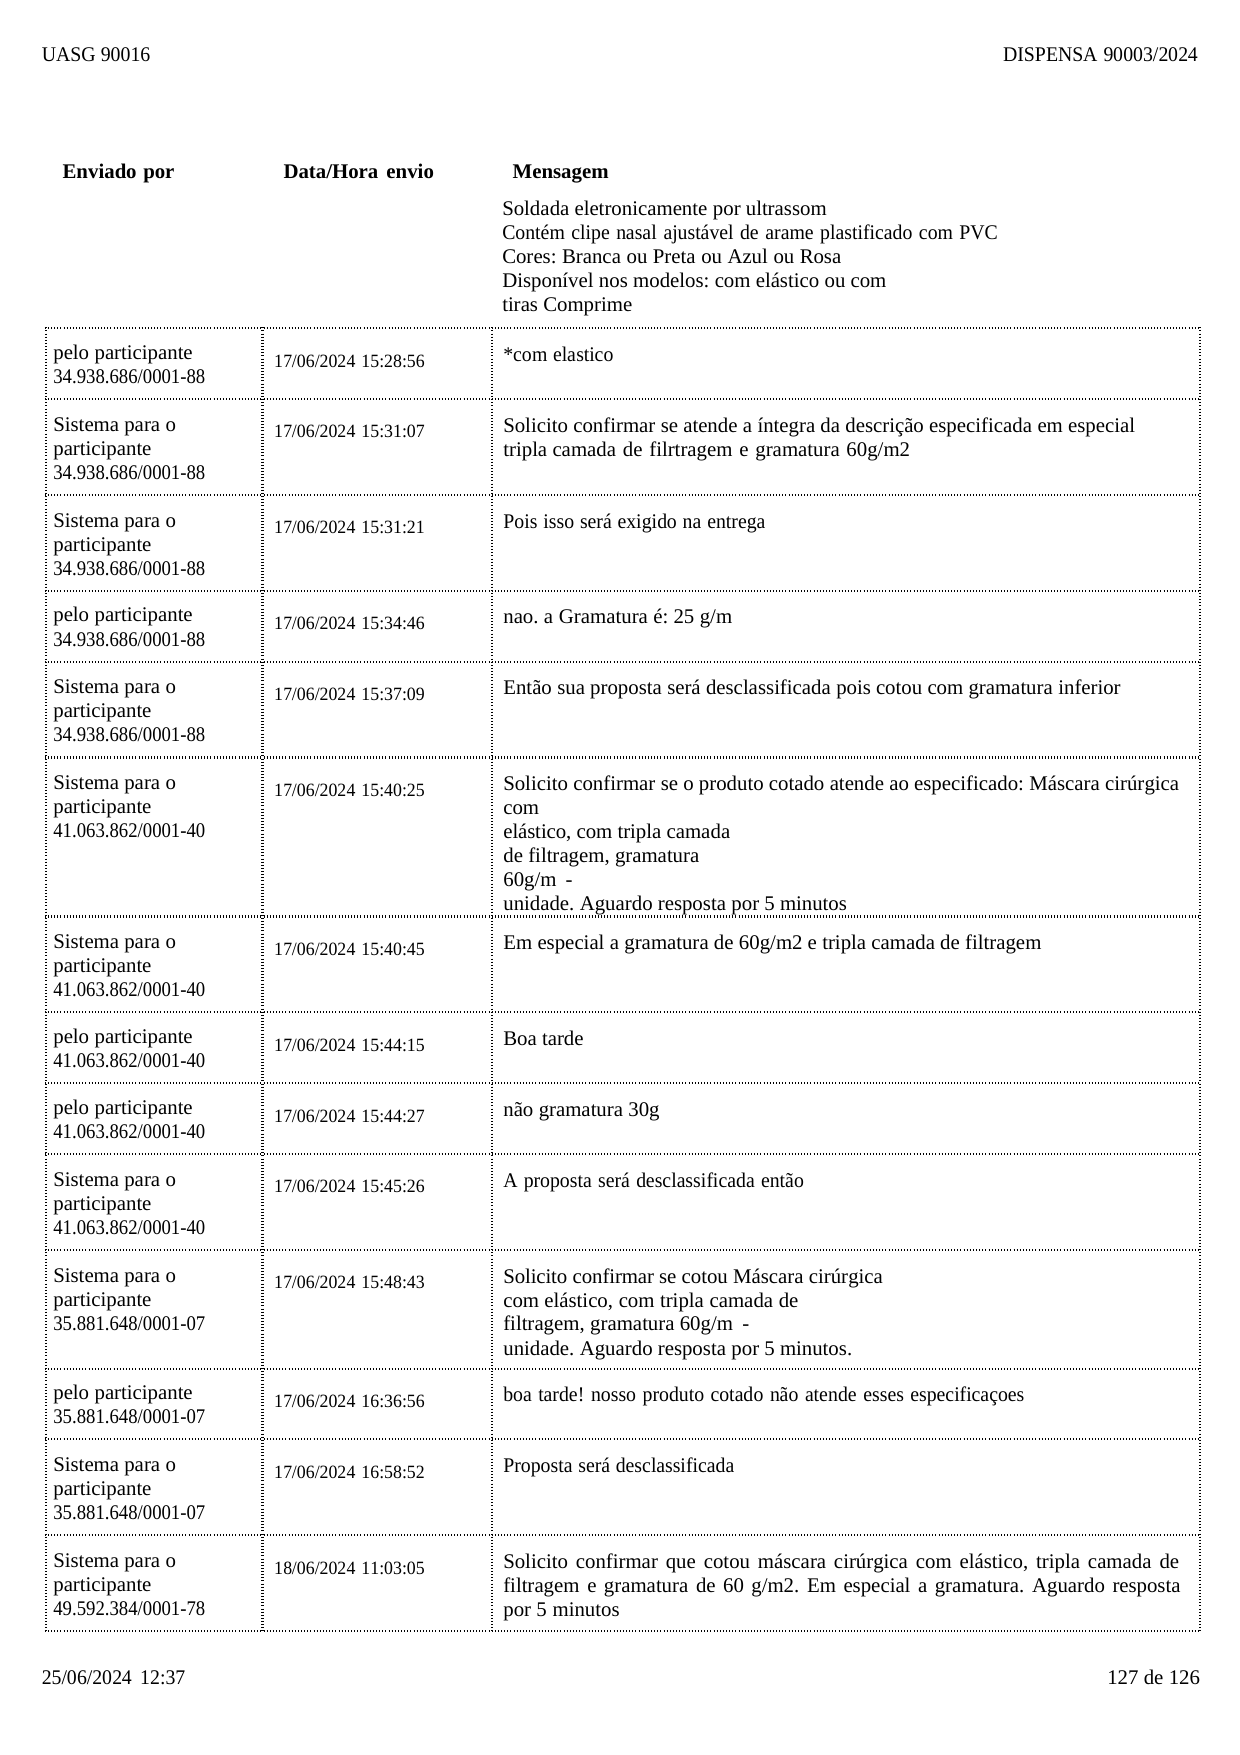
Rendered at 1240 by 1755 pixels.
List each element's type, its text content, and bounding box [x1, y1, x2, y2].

table_cell 17/06/2024 15:44:27 [263, 1082, 492, 1153]
table_cell 17/06/2024 15:40:25 [263, 756, 492, 915]
table_cell Pois isso será exigido na entrega [492, 494, 1200, 590]
table_cell pelo participante 41.063.862/0001-40 [46, 1011, 262, 1082]
table_cell 17/06/2024 16:36:56 [263, 1368, 492, 1438]
table_cell Sistema para o participante 34.938.686/0001-88 [46, 661, 262, 756]
table_cell Proposta será desclassificada [492, 1438, 1200, 1534]
table_cell Sistema para o participante 34.938.686/0001-88 [46, 494, 262, 590]
table_cell 17/06/2024 15:37:09 [263, 661, 492, 756]
table_cell Sistema para o participante 34.938.686/0001-88 [46, 398, 262, 494]
table_cell Solicito confirmar se o produto cotado atende ao especificado: Máscara cirúrgica com elástico, com tripla camada de filtragem, gramatura 60g/m - unidade. Aguardo resposta por 5 minutos [492, 756, 1200, 915]
table_cell A proposta será desclassificada então [492, 1153, 1200, 1249]
table_cell pelo participante 35.881.648/0001-07 [46, 1368, 262, 1438]
text Disponível nos modelos: com elástico ou com tiras Comprime [502, 268, 923, 316]
table_cell 17/06/2024 15:34:46 [263, 590, 492, 661]
table_cell Solicito confirmar se atende a íntegra da descrição especificada em especial tripla camada de filrtragem e gramatura 60g/m2 [492, 398, 1200, 494]
table_cell Solicito confirmar se cotou Máscara cirúrgica com elástico, com tripla camada de filtragem, gramatura 60g/m - unidade. Aguardo resposta por 5 minutos. [492, 1249, 1200, 1367]
table_cell Solicito confirmar que cotou máscara cirúrgica com elástico, tripla camada de filtragem e gramatura de 60 g/m2. Em especial a gramatura. Aguardo resposta por 5 minutos [492, 1534, 1200, 1630]
table_cell boa tarde! nosso produto cotado não atende esses especificaçoes [492, 1368, 1200, 1438]
table_cell pelo participante 34.938.686/0001-88 [46, 590, 262, 661]
table_cell 17/06/2024 15:31:21 [263, 494, 492, 590]
table_cell Sistema para o participante 35.881.648/0001-07 [46, 1249, 262, 1367]
table_header 17/06/2024 15:28:56 [263, 327, 492, 398]
table_cell Sistema para o participante 41.063.862/0001-40 [46, 756, 262, 915]
table_cell 17/06/2024 15:45:26 [263, 1153, 492, 1249]
table_cell nao. a Gramatura é: 25 g/m [492, 590, 1200, 661]
table_cell Sistema para o participante 41.063.862/0001-40 [46, 1153, 262, 1249]
table_header *com elastico [492, 327, 1200, 398]
table_cell Sistema para o participante 41.063.862/0001-40 [46, 915, 262, 1011]
text Enviado por Data/Hora envio Mensagem [62, 159, 1212, 183]
table_cell 17/06/2024 15:40:45 [263, 915, 492, 1011]
table_cell Em especial a gramatura de 60g/m2 e tripla camada de filtragem [492, 915, 1200, 1011]
table_cell não gramatura 30g [492, 1082, 1200, 1153]
table_cell Então sua proposta será desclassificada pois cotou com gramatura inferior [492, 661, 1200, 756]
table_cell pelo participante 41.063.862/0001-40 [46, 1082, 262, 1153]
table_cell 17/06/2024 16:58:52 [263, 1438, 492, 1534]
text Contém clipe nasal ajustável de arame plastificado com PVC Cores: Branca ou Preta ou Azul ou Rosa [502, 219, 1049, 268]
table_header pelo participante 34.938.686/0001-88 [46, 327, 262, 398]
table_cell 18/06/2024 11:03:05 [263, 1534, 492, 1630]
table_cell 17/06/2024 15:31:07 [263, 398, 492, 494]
table_cell Sistema para o participante 35.881.648/0001-07 [46, 1438, 262, 1534]
table_cell Sistema para o participante 49.592.384/0001-78 [46, 1534, 262, 1630]
table_cell Boa tarde [492, 1011, 1200, 1082]
table_cell 17/06/2024 15:48:43 [263, 1249, 492, 1367]
text Soldada eletronicamente por ultrassom [502, 196, 1212, 219]
table_cell 17/06/2024 15:44:15 [263, 1011, 492, 1082]
